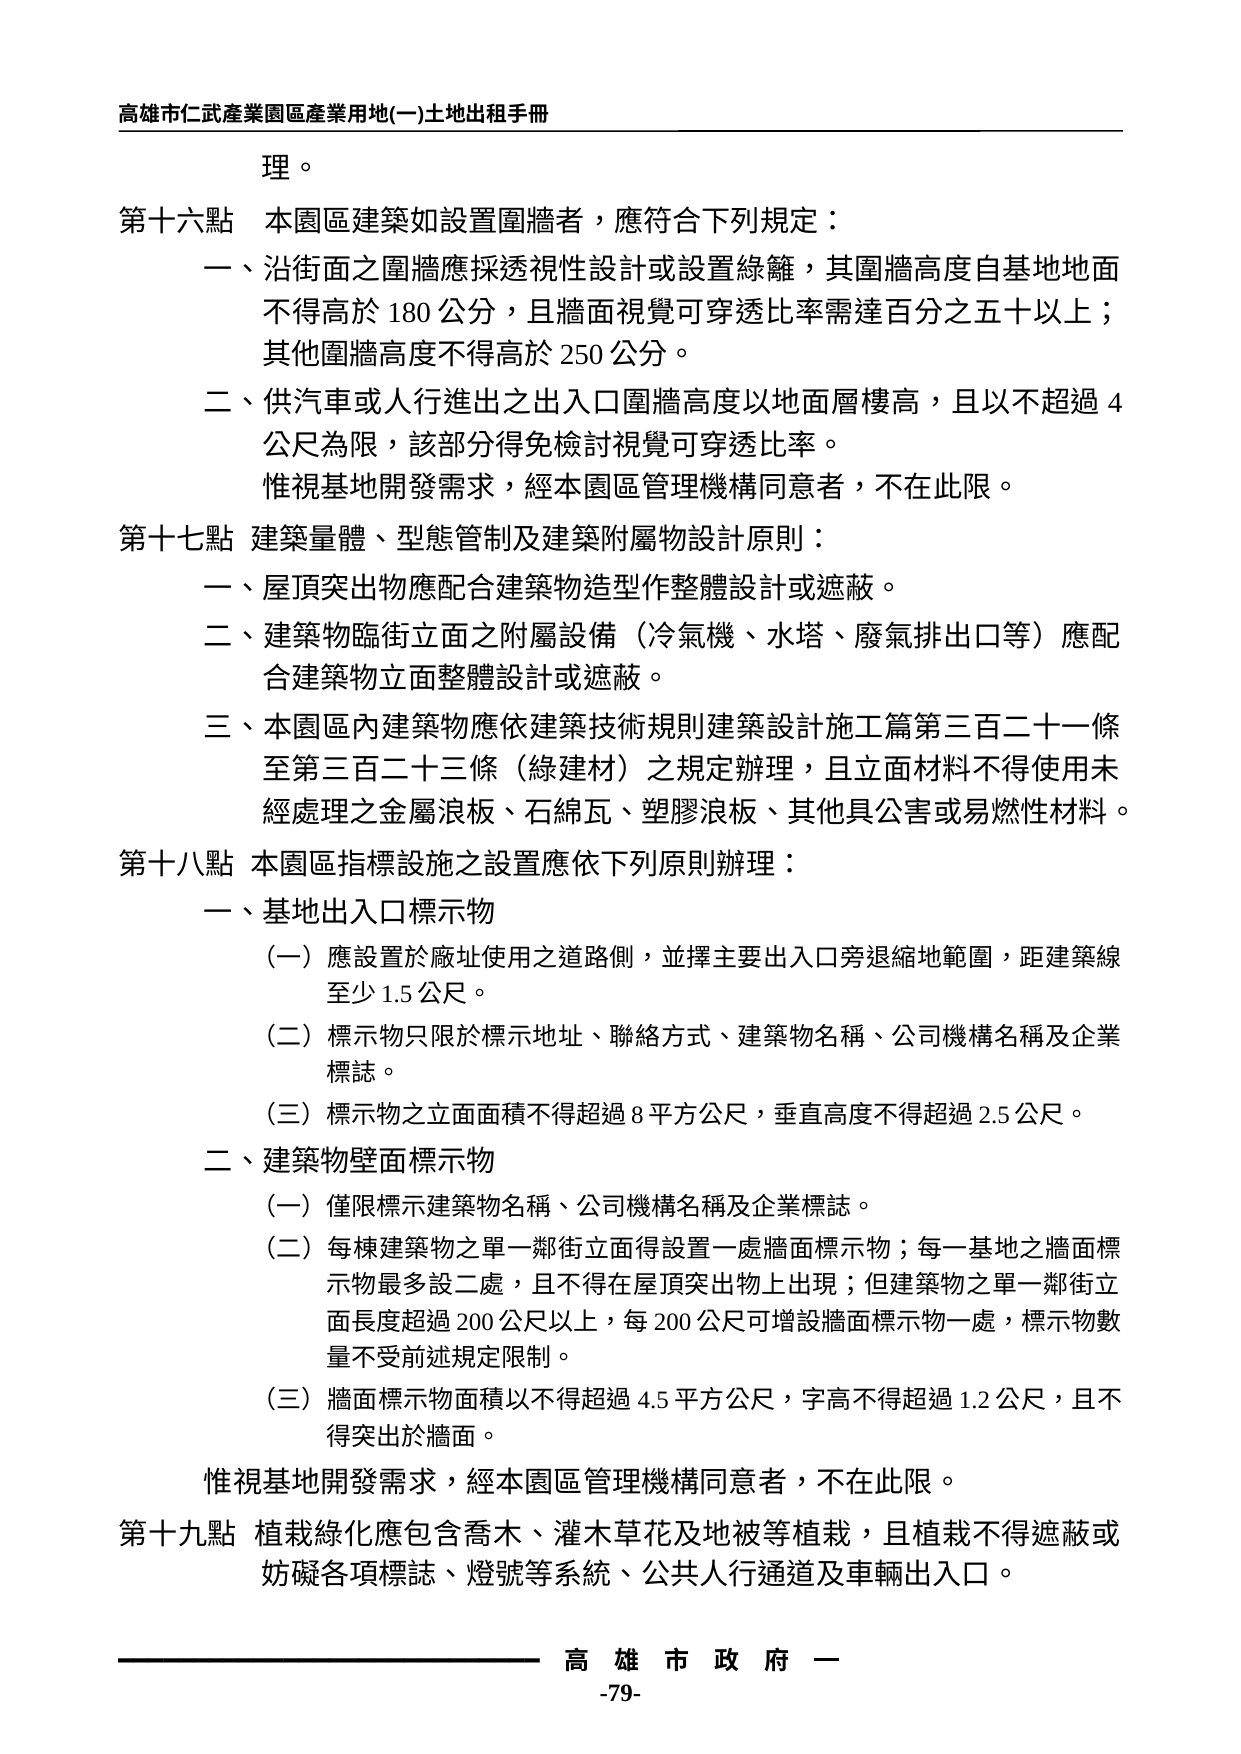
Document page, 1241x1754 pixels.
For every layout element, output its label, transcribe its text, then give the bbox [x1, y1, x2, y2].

text 第十七點 建築量體、型態管制及建築附屬物設計原則： [118, 518, 1122, 558]
text 一、基地出入口標示物 [204, 889, 1122, 931]
text （一）僅限標示建築物名稱、公司機構名稱及企業標誌。 [251, 1186, 1122, 1222]
text 第十八點 本園區指標設施之設置應依下列原則辦理： [118, 843, 1122, 883]
text 一、沿街面之圍牆應採透視性設計或設置綠籬，其圍牆高度自基地地面不得高於180公分，且牆面視覺可穿透比率需達百分之五十以上；其他圍牆高度不得高於250公分。 [204, 246, 1122, 373]
text 二、供汽車或人行進出之出入口圍牆高度以地面層樓高，且以不超過4公尺為限，該部分得免檢討視覺可穿透比率。 惟視基地開發需求，經本園區管理機構同意者，不在此限。 [204, 379, 1122, 506]
text 二、建築物臨街立面之附屬設備（冷氣機、水塔、廢氣排出口等）應配合建築物立面整體設計或遮蔽。 [204, 613, 1122, 697]
text 第十九點 植栽綠化應包含喬木、灌木草花及地被等植栽，且植栽不得遮蔽或妨礙各項標誌、燈號等系統、公共人行通道及車輛出入口。 [118, 1513, 1122, 1593]
text （三）標示物之立面面積不得超過8平方公尺，垂直高度不得超過2.5公尺。 [251, 1095, 1122, 1131]
text 惟視基地開發需求，經本園區管理機構同意者，不在此限。 [204, 1458, 1122, 1501]
text （二）每棟建築物之單一鄰街立面得設置一處牆面標示物；每一基地之牆面標示物最多設二處，且不得在屋頂突出物上出現；但建築物之單一鄰街立面長度超過200公尺以上，每200公尺可增設牆面標示物一處，標示物數量不受前述規定限制。 [251, 1228, 1122, 1373]
text 理。 [118, 148, 1122, 187]
text 一、屋頂突出物應配合建築物造型作整體設計或遮蔽。 [204, 564, 1122, 607]
text 第十六點 本園區建築如設置圍牆者，應符合下列規定： [118, 200, 1122, 239]
text （三）牆面標示物面積以不得超過4.5平方公尺，字高不得超過1.2公尺，且不得突出於牆面。 [251, 1380, 1122, 1452]
text 三、本園區內建築物應依建築技術規則建築設計施工篇第三百二十一條至第三百二十三條（綠建材）之規定辦理，且立面材料不得使用未經處理之金屬浪板、石綿瓦、塑膠浪板、其他具公害或易燃性材料。 [204, 704, 1122, 831]
text （二）標示物只限於標示地址、聯絡方式、建築物名稱、公司機構名稱及企業標誌。 [251, 1016, 1122, 1089]
text 二、建築物壁面標示物 [204, 1137, 1122, 1180]
text （一）應設置於廠址使用之道路側，並擇主要出入口旁退縮地範圍，距建築線至少1.5公尺。 [251, 937, 1122, 1010]
